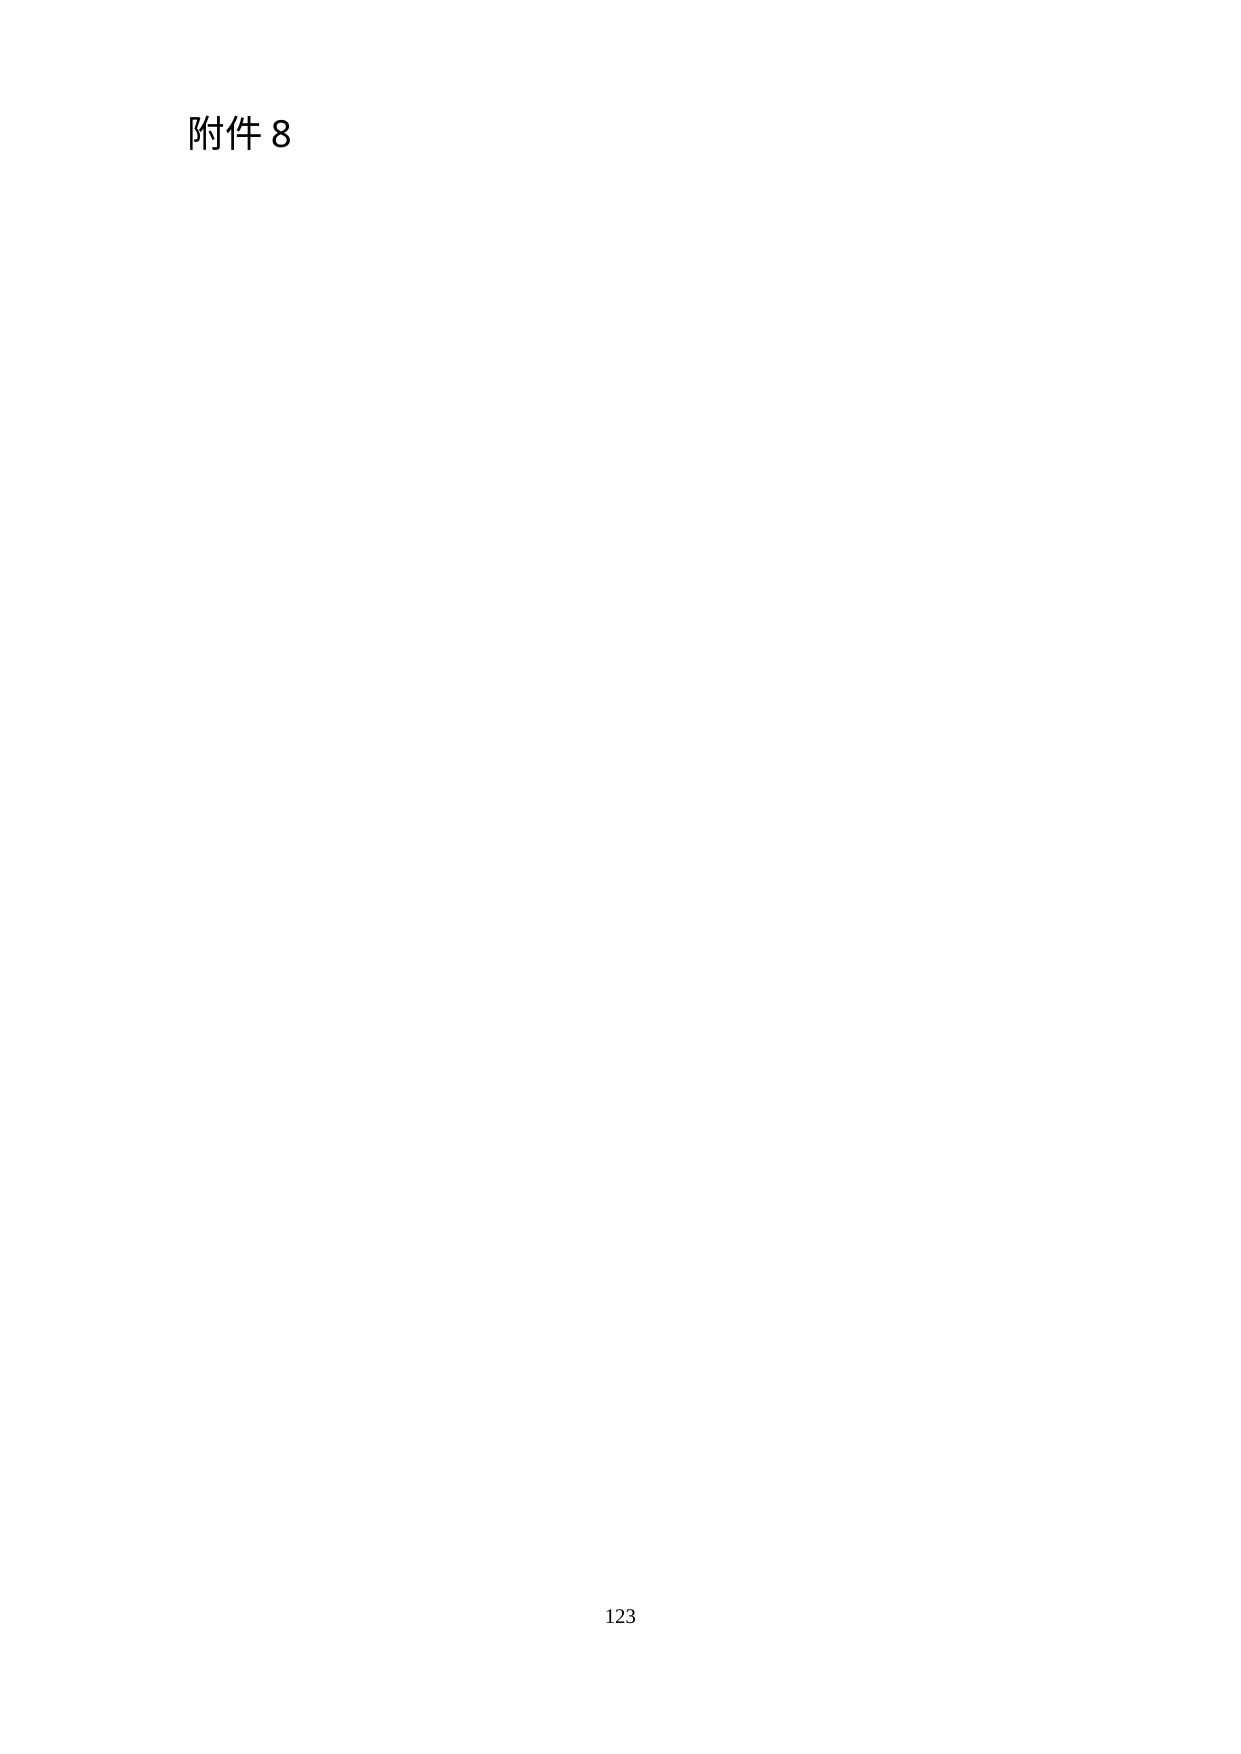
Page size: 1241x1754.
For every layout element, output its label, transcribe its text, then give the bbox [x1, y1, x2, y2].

text 附件8 [187, 89, 1053, 152]
